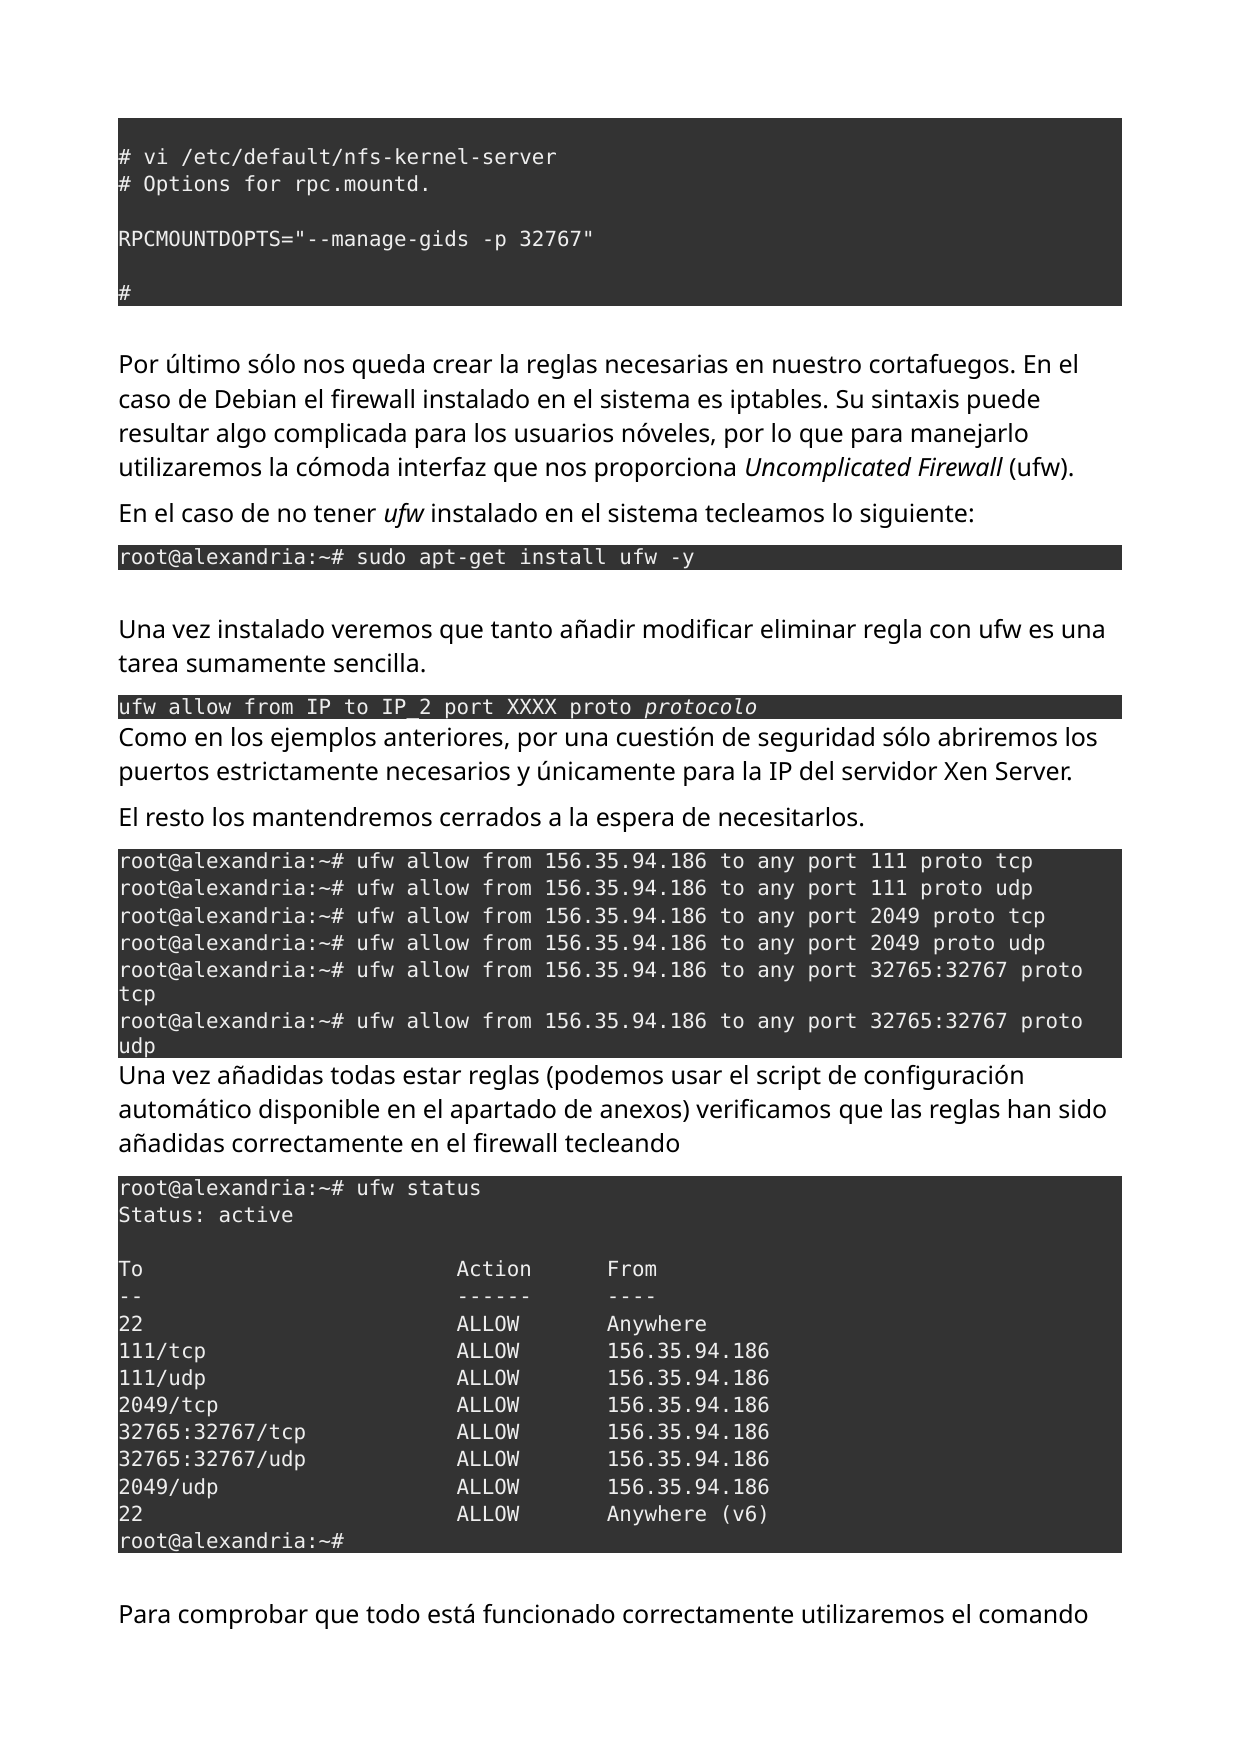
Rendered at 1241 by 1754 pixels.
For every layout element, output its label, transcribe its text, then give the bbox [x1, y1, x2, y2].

text -- ------ ---- [118, 1284, 1122, 1309]
text Una vez añadidas todas estar reglas (podemos usar el script de configuración automático disponible en el apartado de anexos) verificamos que las reglas han sido añadidas correctamente en el firewall tecleando [118, 1058, 1122, 1160]
text 22 ALLOW Anywhere (v6) [118, 1502, 1122, 1526]
text # vi /etc/default/nfs-kernel-server [118, 145, 1122, 169]
text root@alexandria:~# [118, 1529, 1122, 1553]
text En el caso de no tener ufw instalado en el sistema tecleamos lo siguiente: [118, 496, 1122, 530]
text 32765:32767/tcp ALLOW 156.35.94.186 [118, 1420, 1122, 1444]
text # [118, 281, 1122, 306]
text RPCMOUNTDOPTS="--manage-gids -p 32767" [118, 227, 1122, 251]
text 111/udp ALLOW 156.35.94.186 [118, 1366, 1122, 1390]
text root@alexandria:~# ufw allow from 156.35.94.186 to any port 32765:32767 proto tcp [118, 958, 1122, 1007]
text 111/tcp ALLOW 156.35.94.186 [118, 1339, 1122, 1363]
text ufw allow from IP to IP_2 port XXXX proto protocolo [118, 695, 1122, 719]
text Status: active [118, 1203, 1122, 1227]
text root@alexandria:~# ufw allow from 156.35.94.186 to any port 32765:32767 proto udp [118, 1009, 1122, 1058]
text root@alexandria:~# ufw allow from 156.35.94.186 to any port 2049 proto tcp [118, 904, 1122, 928]
text root@alexandria:~# ufw status [118, 1176, 1122, 1200]
text To Action From [118, 1257, 1122, 1281]
text # Options for rpc.mountd. [118, 172, 1122, 197]
text El resto los mantendremos cerrados a la espera de necesitarlos. [118, 800, 1122, 834]
text root@alexandria:~# ufw allow from 156.35.94.186 to any port 2049 proto udp [118, 931, 1122, 955]
text root@alexandria:~# ufw allow from 156.35.94.186 to any port 111 proto udp [118, 876, 1122, 901]
text root@alexandria:~# ufw allow from 156.35.94.186 to any port 111 proto tcp [118, 849, 1122, 873]
text Para comprobar que todo está funcionado correctamente utilizaremos el comando [118, 1597, 1122, 1631]
text 22 ALLOW Anywhere [118, 1312, 1122, 1336]
text 2049/tcp ALLOW 156.35.94.186 [118, 1393, 1122, 1417]
text 32765:32767/udp ALLOW 156.35.94.186 [118, 1447, 1122, 1472]
text Como en los ejemplos anteriores, por una cuestión de seguridad sólo abriremos los puertos estrictamente necesarios y únicamente para la IP del servidor Xen Server. [118, 719, 1122, 787]
text 2049/udp ALLOW 156.35.94.186 [118, 1475, 1122, 1499]
text root@alexandria:~# sudo apt-get install ufw -y [118, 545, 1122, 570]
text Una vez instalado veremos que tanto añadir modificar eliminar regla con ufw es una tarea sumamente sencilla. [118, 611, 1122, 679]
text Por último sólo nos queda crear la reglas necesarias en nuestro cortafuegos. En el caso de Debian el firewall instalado en el sistema es iptables. Su sintaxis puede resultar algo complicada para los usuarios nóveles, por lo que para manejarlo utilizaremos la cómoda interfaz que nos proporciona Uncomplicated Firewall (ufw). [118, 347, 1122, 483]
